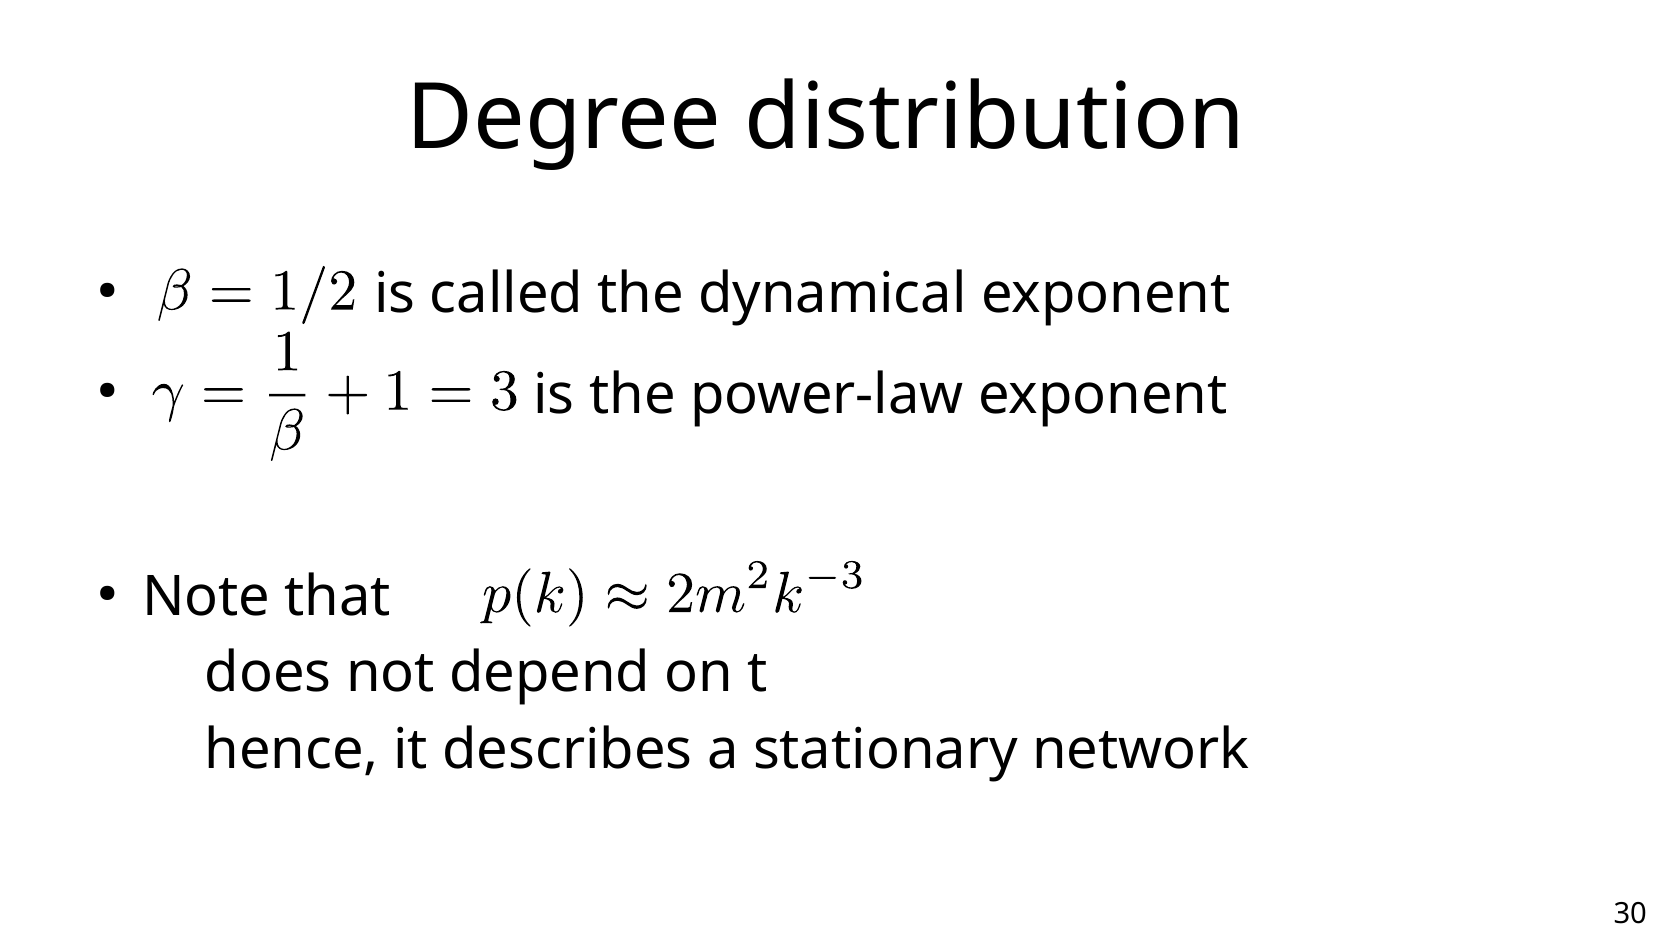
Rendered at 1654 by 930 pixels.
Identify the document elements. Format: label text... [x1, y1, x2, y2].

text_box [156, 265, 358, 325]
title Degree distribution [82, 1, 1571, 225]
list is called the dynamical exponent is the power-law exponent Note that does not depend on t hence, it describes a stationary network [82, 252, 1571, 793]
text_box [480, 560, 864, 627]
text_box [151, 331, 519, 461]
